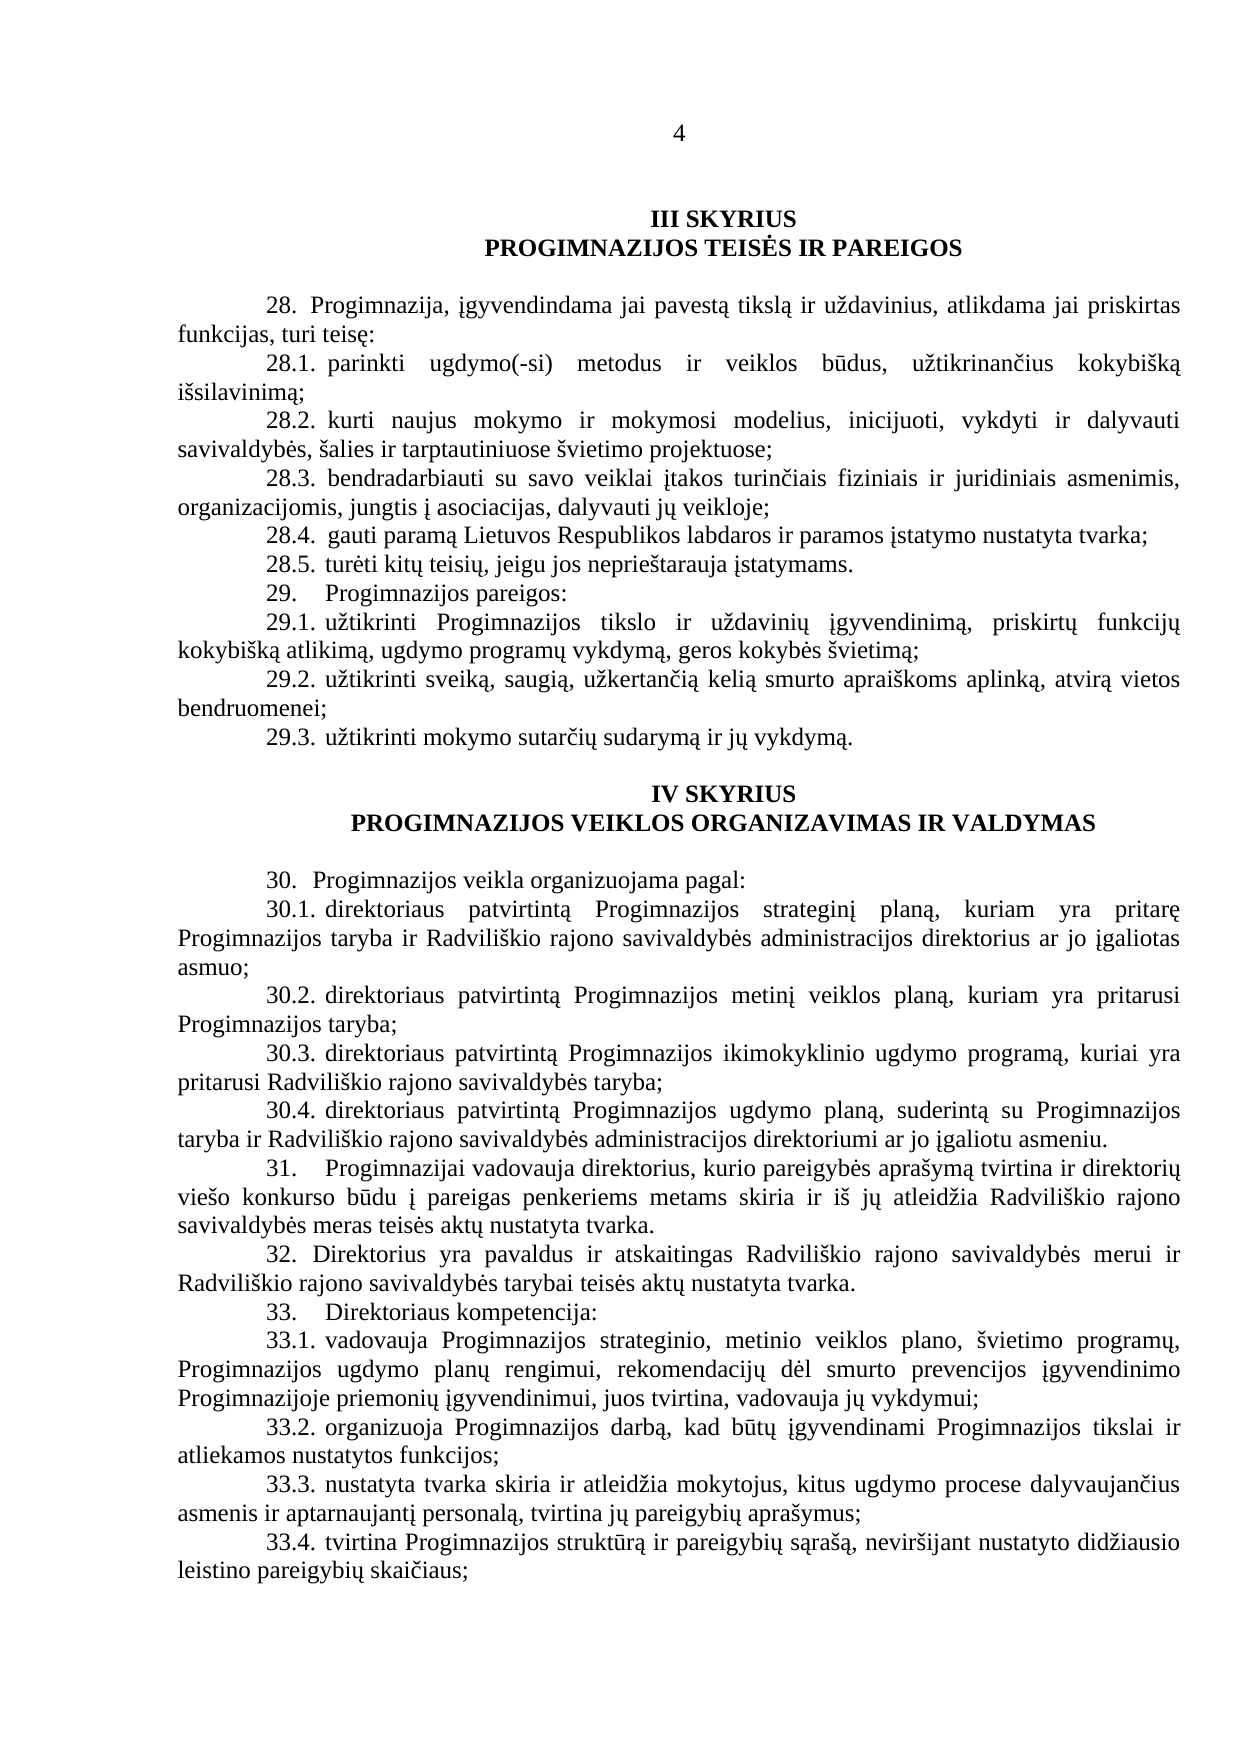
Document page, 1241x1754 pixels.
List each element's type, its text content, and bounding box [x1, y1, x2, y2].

text 30.3. direktoriaus patvirtintą Progimnazijos ikimokyklinio ugdymo programą, kuriai yra pritarusi Radviliškio rajono savivaldybės taryba; [177, 1038, 1181, 1096]
text 32. Direktorius yra pavaldus ir atskaitingas Radviliškio rajono savivaldybės merui ir Radviliškio rajono savivaldybės tarybai teisės aktų nustatyta tvarka. [177, 1239, 1181, 1297]
text 33.2. organizuoja Progimnazijos darbą, kad būtų įgyvendinami Progimnazijos tikslai ir atliekamos nustatytos funkcijos; [177, 1412, 1181, 1469]
text 29.3. užtikrinti mokymo sutarčių sudarymą ir jų vykdymą. [177, 722, 1181, 751]
text 28. Progimnazija, įgyvendindama jai pavestą tikslą ir uždavinius, atlikdama jai priskirtas funkcijas, turi teisę: [177, 291, 1181, 348]
text 29.1. užtikrinti Progimnazijos tikslo ir uždavinių įgyvendinimą, priskirtų funkcijų kokybišką atlikimą, ugdymo programų vykdymą, geros kokybės švietimą; [177, 607, 1181, 664]
text 28.2. kurti naujus mokymo ir mokymosi modelius, inicijuoti, vykdyti ir dalyvauti savivaldybės, šalies ir tarptautiniuose švietimo projektuose; [177, 406, 1181, 463]
text 30.2. direktoriaus patvirtintą Progimnazijos metinį veiklos planą, kuriam yra pritarusi Progimnazijos taryba; [177, 981, 1181, 1038]
text III SKYRIUS [266, 204, 1181, 233]
text PROGIMNAZIJOS TEISĖS IR PAREIGOS [266, 233, 1181, 262]
text 30.4. direktoriaus patvirtintą Progimnazijos ugdymo planą, suderintą su Progimnazijos taryba ir Radviliškio rajono savivaldybės administracijos direktoriumi ar jo įgaliotu asmeniu. [177, 1096, 1181, 1153]
text 33.3. nustatyta tvarka skiria ir atleidžia mokytojus, kitus ugdymo procese dalyvaujančius asmenis ir aptarnaujantį personalą, tvirtina jų pareigybių aprašymus; [177, 1469, 1181, 1527]
text 29. Progimnazijos pareigos: [177, 578, 1181, 607]
text PROGIMNAZIJOS VEIKLOS ORGANIZAVIMAS IR VALDYMAS [266, 808, 1181, 837]
text 29.2. užtikrinti sveiką, saugią, užkertančią kelią smurto apraiškoms aplinką, atvirą vietos bendruomenei; [177, 664, 1181, 722]
text 30.1. direktoriaus patvirtintą Progimnazijos strateginį planą, kuriam yra pritarę Progimnazijos taryba ir Radviliškio rajono savivaldybės administracijos direktorius ar jo įgaliotas asmuo; [177, 894, 1181, 981]
text 28.4. gauti paramą Lietuvos Respublikos labdaros ir paramos įstatymo nustatyta tvarka; [177, 521, 1181, 549]
text 33.4. tvirtina Progimnazijos struktūrą ir pareigybių sąrašą, neviršijant nustatyto didžiausio leistino pareigybių skaičiaus; [177, 1527, 1181, 1584]
text IV SKYRIUS [266, 779, 1181, 808]
text 31. Progimnazijai vadovauja direktorius, kurio pareigybės aprašymą tvirtina ir direktorių viešo konkurso būdu į pareigas penkeriems metams skiria ir iš jų atleidžia Radviliškio rajono savivaldybės meras teisės aktų nustatyta tvarka. [177, 1153, 1181, 1239]
text 28.1. parinkti ugdymo(-si) metodus ir veiklos būdus, užtikrinančius kokybišką išsilavinimą; [177, 348, 1181, 406]
text 28.3. bendradarbiauti su savo veiklai įtakos turinčiais fiziniais ir juridiniais asmenimis, organizacijomis, jungtis į asociacijas, dalyvauti jų veikloje; [177, 463, 1181, 521]
text 33. Direktoriaus kompetencija: [177, 1297, 1181, 1326]
text 28.5. turėti kitų teisių, jeigu jos neprieštarauja įstatymams. [177, 549, 1181, 578]
text 30. Progimnazijos veikla organizuojama pagal: [177, 866, 1181, 894]
text 33.1. vadovauja Progimnazijos strateginio, metinio veiklos plano, švietimo programų, Progimnazijos ugdymo planų rengimui, rekomendacijų dėl smurto prevencijos įgyvendinimo Progimnazijoje priemonių įgyvendinimui, juos tvirtina, vadovauja jų vykdymui; [177, 1326, 1181, 1412]
